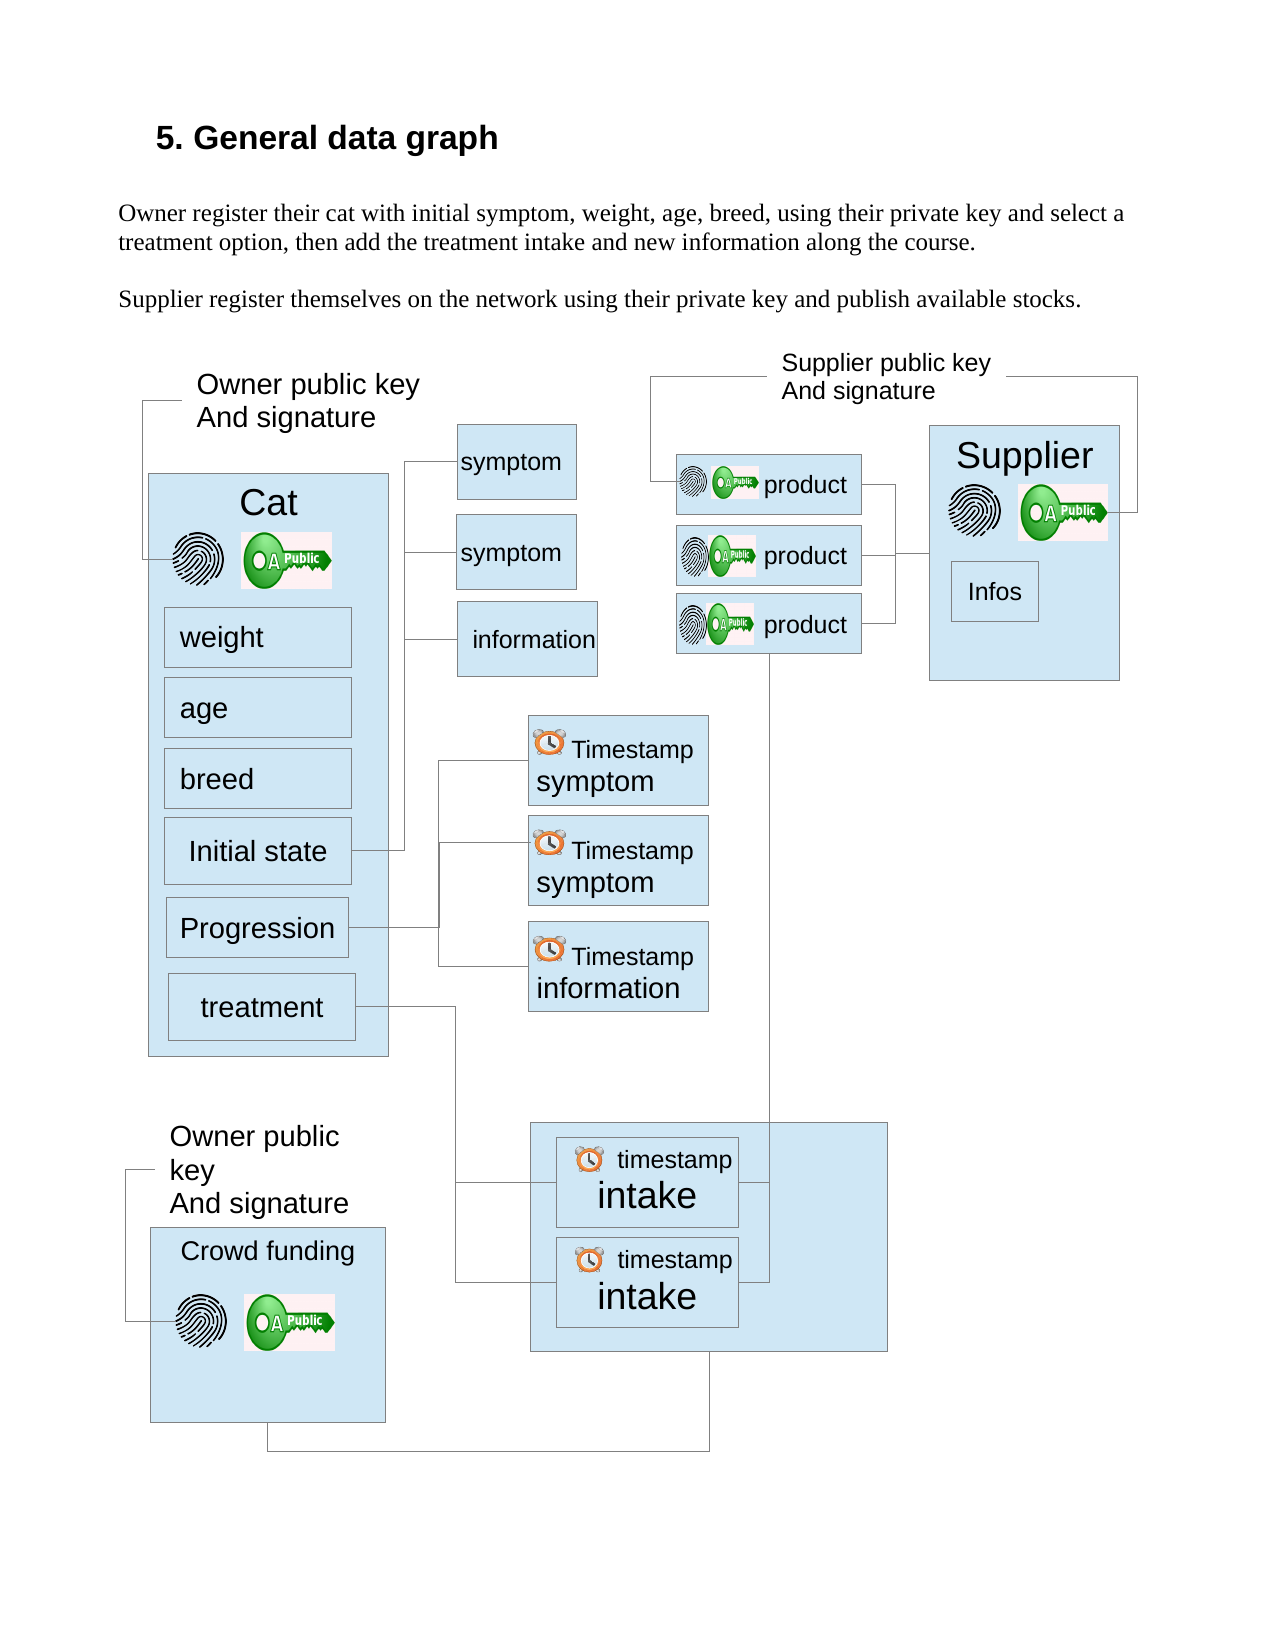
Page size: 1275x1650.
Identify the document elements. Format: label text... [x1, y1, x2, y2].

picture [948, 484, 1001, 537]
text Supplier register themselves on the network using their private key and publish available stocks. [118, 284, 1157, 313]
picture [679, 466, 707, 497]
picture [244, 1294, 335, 1351]
picture [1018, 484, 1108, 541]
picture [711, 466, 759, 499]
picture [679, 603, 754, 645]
text Owner register their cat with initial symptom, weight, age, breed, using their private key and select a treatment option, then add the treatment intake and new information along the course. [118, 198, 1157, 256]
subtitle General data graph [156, 118, 1157, 157]
picture [681, 535, 756, 577]
picture [241, 532, 332, 589]
picture [175, 1294, 227, 1348]
picture [172, 532, 224, 586]
